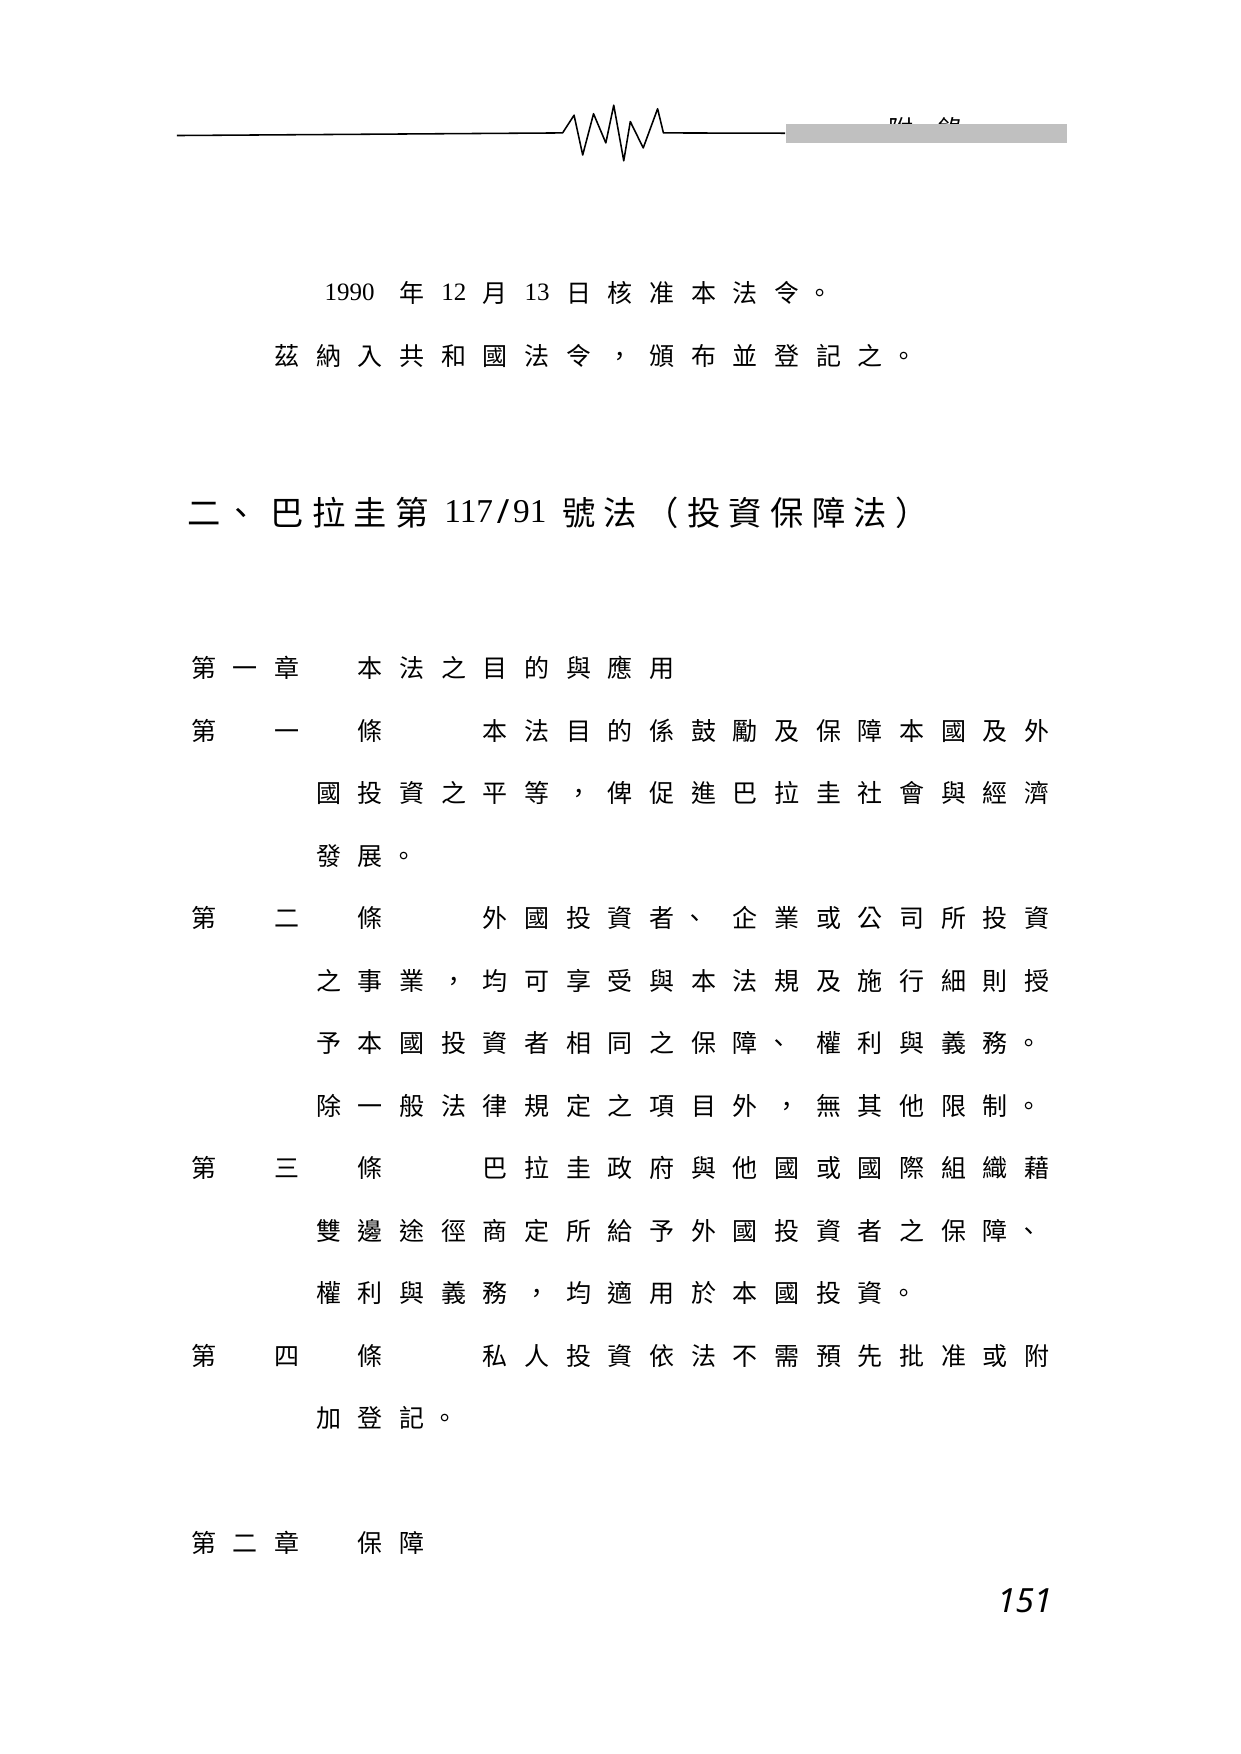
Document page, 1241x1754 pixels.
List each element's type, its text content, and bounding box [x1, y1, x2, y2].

text 二、巴拉圭第117/91號法（投資保障法） [183, 438, 1058, 563]
text 第 一 條 本法目的係鼓勵及保障本國及外國投資之平等，俾促進巴拉圭社會與經濟發展。 [183, 688, 1058, 875]
text 第 三 條 巴拉圭政府與他國或國際組織藉雙邊途徑商定所給予外國投資者之保障、權利與義務，均適用於本國投資。 [183, 1125, 1058, 1313]
text 1990年12月13日核准本法令。 [306, 250, 1058, 313]
text 第 四 條 私人投資依法不需預先批准或附加登記。 [183, 1313, 1058, 1438]
text 第 二 條 外國投資者、企業或公司所投資之事業，均可享受與本法規及施行細則授予本國投資者相同之保障、權利與義務。除一般法律規定之項目外，無其他限制。 [183, 875, 1058, 1125]
text 第二章 保障 [183, 1500, 1058, 1563]
text 第一章 本法之目的與應用 [183, 625, 1058, 688]
text 茲納入共和國法令，頒布並登記之。 [183, 313, 1058, 375]
